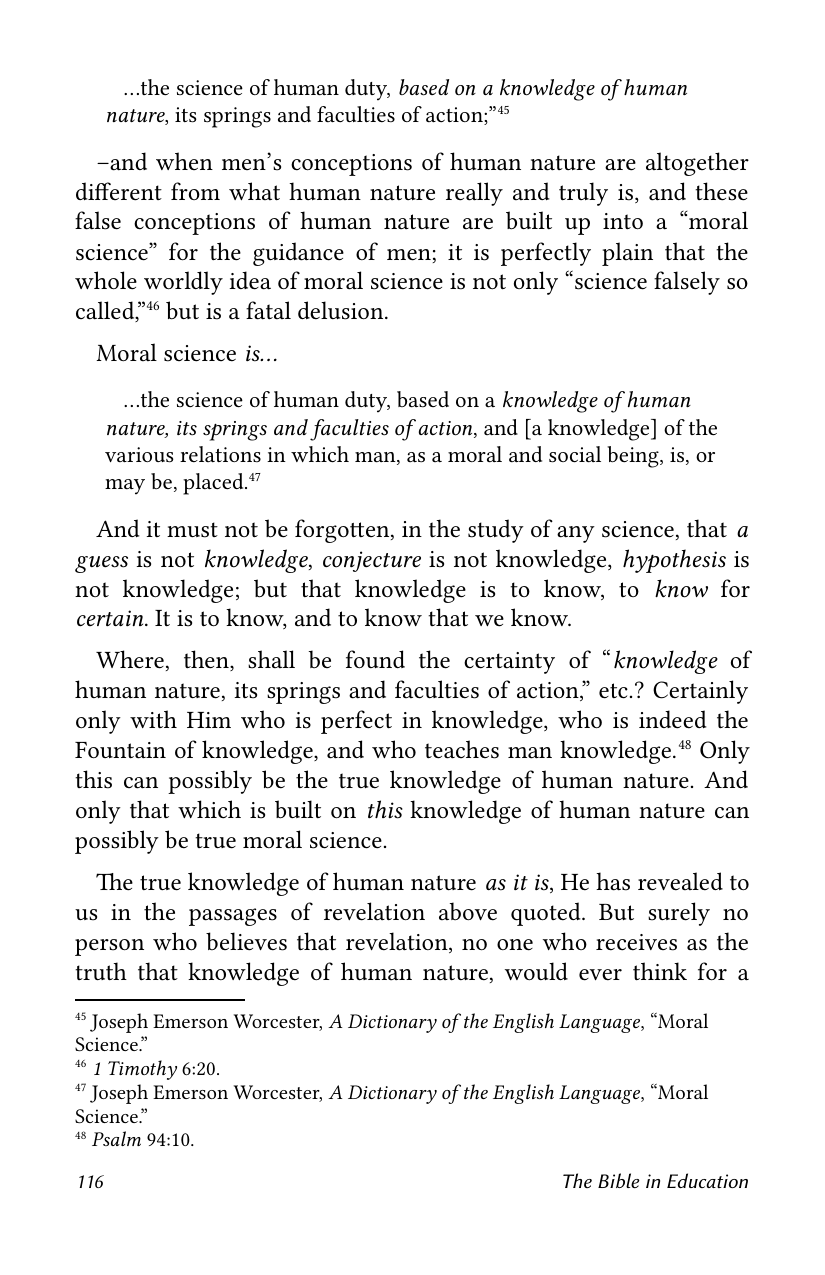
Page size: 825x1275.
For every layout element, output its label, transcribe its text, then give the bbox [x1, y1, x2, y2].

text The true knowledge of human nature as it is, He has revealed to us in the passages of revelation above quoted. But surely no person who believes that revelation, no one who receives as the truth that knowledge of human nature, would ever think for a [75, 868, 750, 986]
text And it must not be forgotten, in the study of any science, that a guess is not knowledge, conjecture is not knowledge, hypothesis is not knowledge; but that knowledge is to know, to know for certain. It is to know, and to know that we know. [75, 515, 750, 633]
text 1 Timothy 6:20. [75, 1057, 750, 1081]
text Joseph Emerson Worcester, A Dictionary of the English Language, “Moral Science.” [75, 1081, 750, 1128]
text ...the science of human duty, based on a knowledge of human nature, its springs and faculties of action;” [105, 75, 720, 128]
text –and when men’s conceptions of human nature are altogether different from what human nature really and truly is, and these false conceptions of human nature are built up into a “moral science” for the guidance of men; it is perfectly plain that the whole worldly idea of moral science is not only “science falsely so called,” but is a fatal delusion. [75, 148, 750, 326]
text Moral science is… [75, 339, 750, 368]
text ...the science of human duty, based on a knowledge of human nature, its springs and faculties of action, and [a knowledge] of the various relations in which man, as a moral and social being, is, or may be, placed. [105, 387, 720, 496]
text Psalm 94:10. [75, 1128, 750, 1152]
text Joseph Emerson Worcester, A Dictionary of the English Language, “Moral Science.” [75, 1009, 750, 1057]
text Where, then, shall be found the certainty of “knowledge of human nature, its springs and faculties of action,” etc.? Certainly only with Him who is perfect in knowledge, who is indeed the Fountain of knowledge, and who teaches man knowledge. Only this can possibly be the true knowledge of human nature. And only that which is built on this knowledge of human nature can possibly be true moral science. [75, 646, 750, 854]
